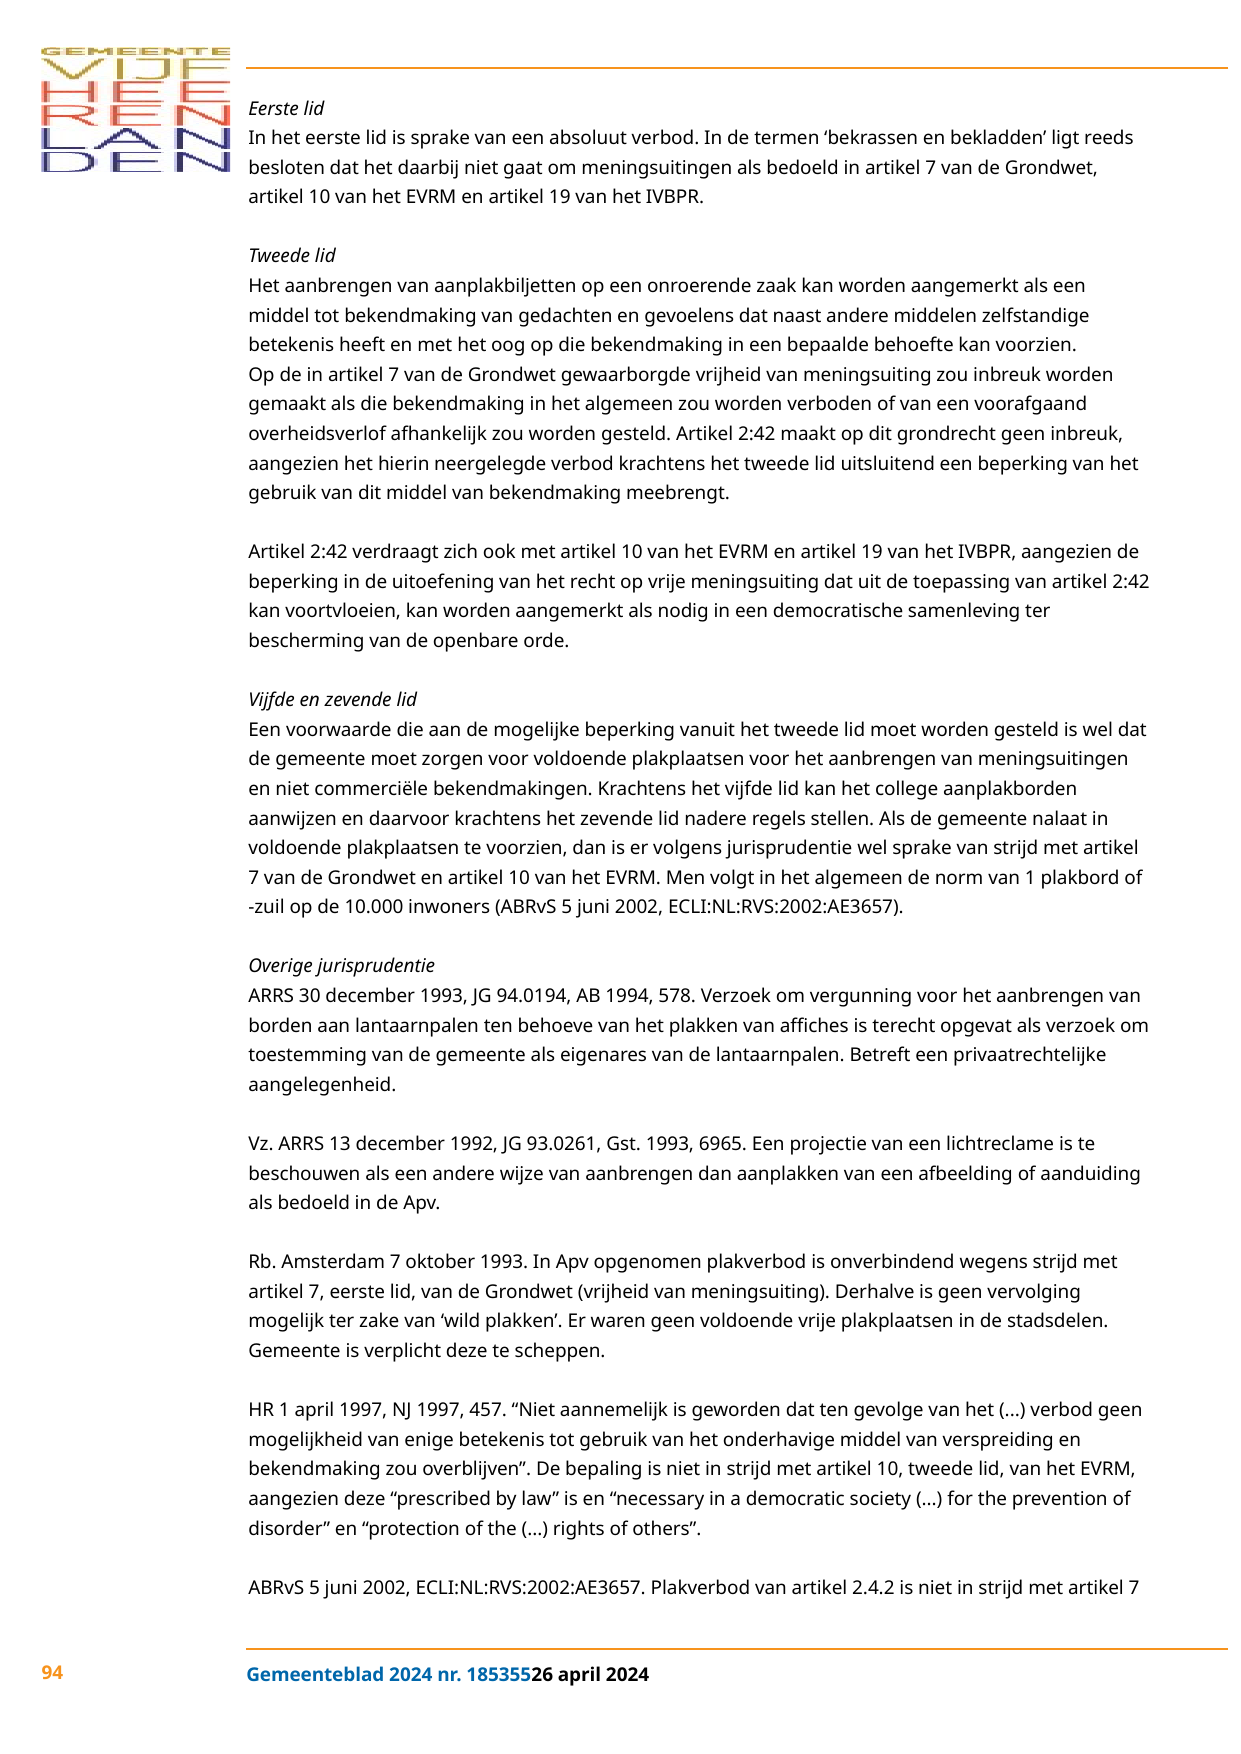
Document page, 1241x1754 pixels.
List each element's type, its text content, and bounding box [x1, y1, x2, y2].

text Op de in artikel 7 van de Grondwet gewaarborgde vrijheid van meningsuiting zou inbreuk worden gemaakt als die bekendmaking in het algemeen zou worden verboden of van een voorafgaand overheidsverlof afhankelijk zou worden gesteld. Artikel 2:42 maakt op dit grondrecht geen inbreuk, aangezien het hierin neergelegde verbod krachtens het tweede lid uitsluitend een beperking van het gebruik van dit middel van bekendmaking meebrengt. [248, 361, 1152, 505]
text Het aanbrengen van aanplakbiljetten op een onroerende zaak kan worden aangemerkt als een middel tot bekendmaking van gedachten en gevoelens dat naast andere middelen zelfstandige betekenis heeft en met het oog op die bekendmaking in een bepaalde behoefte kan voorzien. [248, 272, 1152, 357]
text ARRS 30 december 1993, JG 94.0194, AB 1994, 578. Verzoek om vergunning voor het aanbrengen van borden aan lantaarnpalen ten behoeve van het plakken van affiches is terecht opgevat als verzoek om toestemming van de gemeente als eigenares van de lantaarnpalen. Betreft een privaatrechtelijke aangelegenheid. [248, 982, 1152, 1097]
text Eerste lid [248, 95, 1152, 121]
text Artikel 2:42 verdraagt zich ook met artikel 10 van het EVRM en artikel 19 van het IVBPR, aangezien de beperking in de uitoefening van het recht op vrije meningsuiting dat uit de toepassing van artikel 2:42 kan voortvloeien, kan worden aangemerkt als nodig in een democratische samenleving ter bescherming van de openbare orde. [248, 538, 1152, 653]
text Rb. Amsterdam 7 oktober 1993. In Apv opgenomen plakverbod is onverbindend wegens strijd met artikel 7, eerste lid, van de Grondwet (vrijheid van meningsuiting). Derhalve is geen vervolging mogelijk ter zake van ‘wild plakken’. Er waren geen voldoende vrije plakplaatsen in de stadsdelen. Gemeente is verplicht deze te scheppen. [248, 1248, 1152, 1363]
text Vijfde en zevende lid [248, 686, 1152, 712]
text Overige jurisprudentie [248, 953, 1152, 978]
text Een voorwaarde die aan de mogelijke beperking vanuit het tweede lid moet worden gesteld is wel dat de gemeente moet zorgen voor voldoende plakplaatsen voor het aanbrengen van meningsuitingen en niet commerciële bekendmakingen. Krachtens het vijfde lid kan het college aanplakborden aanwijzen en daarvoor krachtens het zevende lid nadere regels stellen. Als de gemeente nalaat in voldoende plakplaatsen te voorzien, dan is er volgens jurisprudentie wel sprake van strijd met artikel 7 van de Grondwet en artikel 10 van het EVRM. Men volgt in het algemeen de norm van 1 plakbord of -zuil op de 10.000 inwoners (ABRvS 5 juni 2002, ECLI:NL:RVS:2002:AE3657). [248, 716, 1152, 919]
text Tweede lid [248, 243, 1152, 268]
text In het eerste lid is sprake van een absoluut verbod. In de termen ‘bekrassen en bekladden’ ligt reeds besloten dat het daarbij niet gaat om meningsuitingen als bedoeld in artikel 7 van de Grondwet, artikel 10 van het EVRM en artikel 19 van het IVBPR. [248, 124, 1152, 209]
text Vz. ARRS 13 december 1992, JG 93.0261, Gst. 1993, 6965. Een projectie van een lichtreclame is te beschouwen als een andere wijze van aanbrengen dan aanplakken van een afbeelding of aanduiding als bedoeld in de Apv. [248, 1130, 1152, 1215]
text HR 1 april 1997, NJ 1997, 457. “Niet aannemelijk is geworden dat ten gevolge van het (...) verbod geen mogelijkheid van enige betekenis tot gebruik van het onderhavige middel van verspreiding en bekendmaking zou overblijven”. De bepaling is niet in strijd met artikel 10, tweede lid, van het EVRM, aangezien deze “prescribed by law” is en “necessary in a democratic society (...) for the prevention of disorder” en “protection of the (...) rights of others”. [248, 1396, 1152, 1541]
picture [41, 47, 231, 172]
text ABRvS 5 juni 2002, ECLI:NL:RVS:2002:AE3657. Plakverbod van artikel 2.4.2 is niet in strijd met artikel 7 [248, 1574, 1152, 1600]
